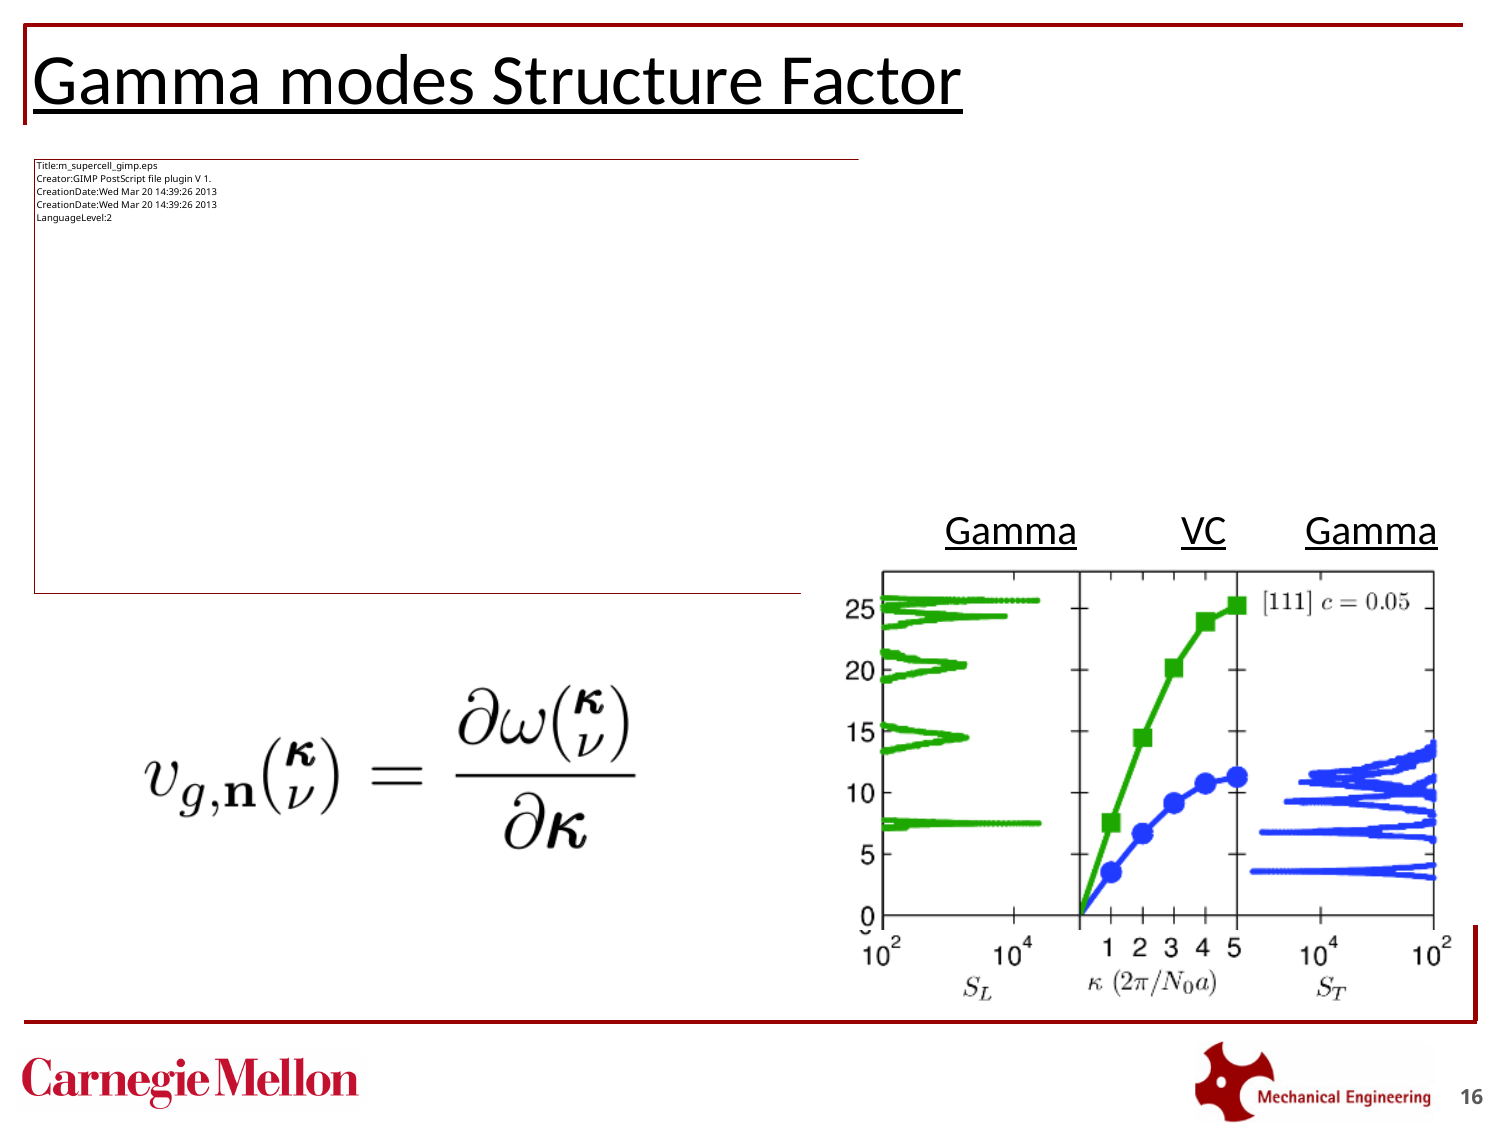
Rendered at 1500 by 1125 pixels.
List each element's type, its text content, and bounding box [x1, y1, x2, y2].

text_box Gamma [1344, 495, 1468, 571]
title Gamma modes Structure Factor [18, 24, 1368, 127]
picture [33, 158, 1467, 1012]
picture [1192, 1034, 1438, 1125]
text_box VC [1110, 495, 1344, 571]
picture [119, 676, 645, 871]
picture [16, 1050, 366, 1110]
text_box Gamma [873, 495, 1107, 571]
